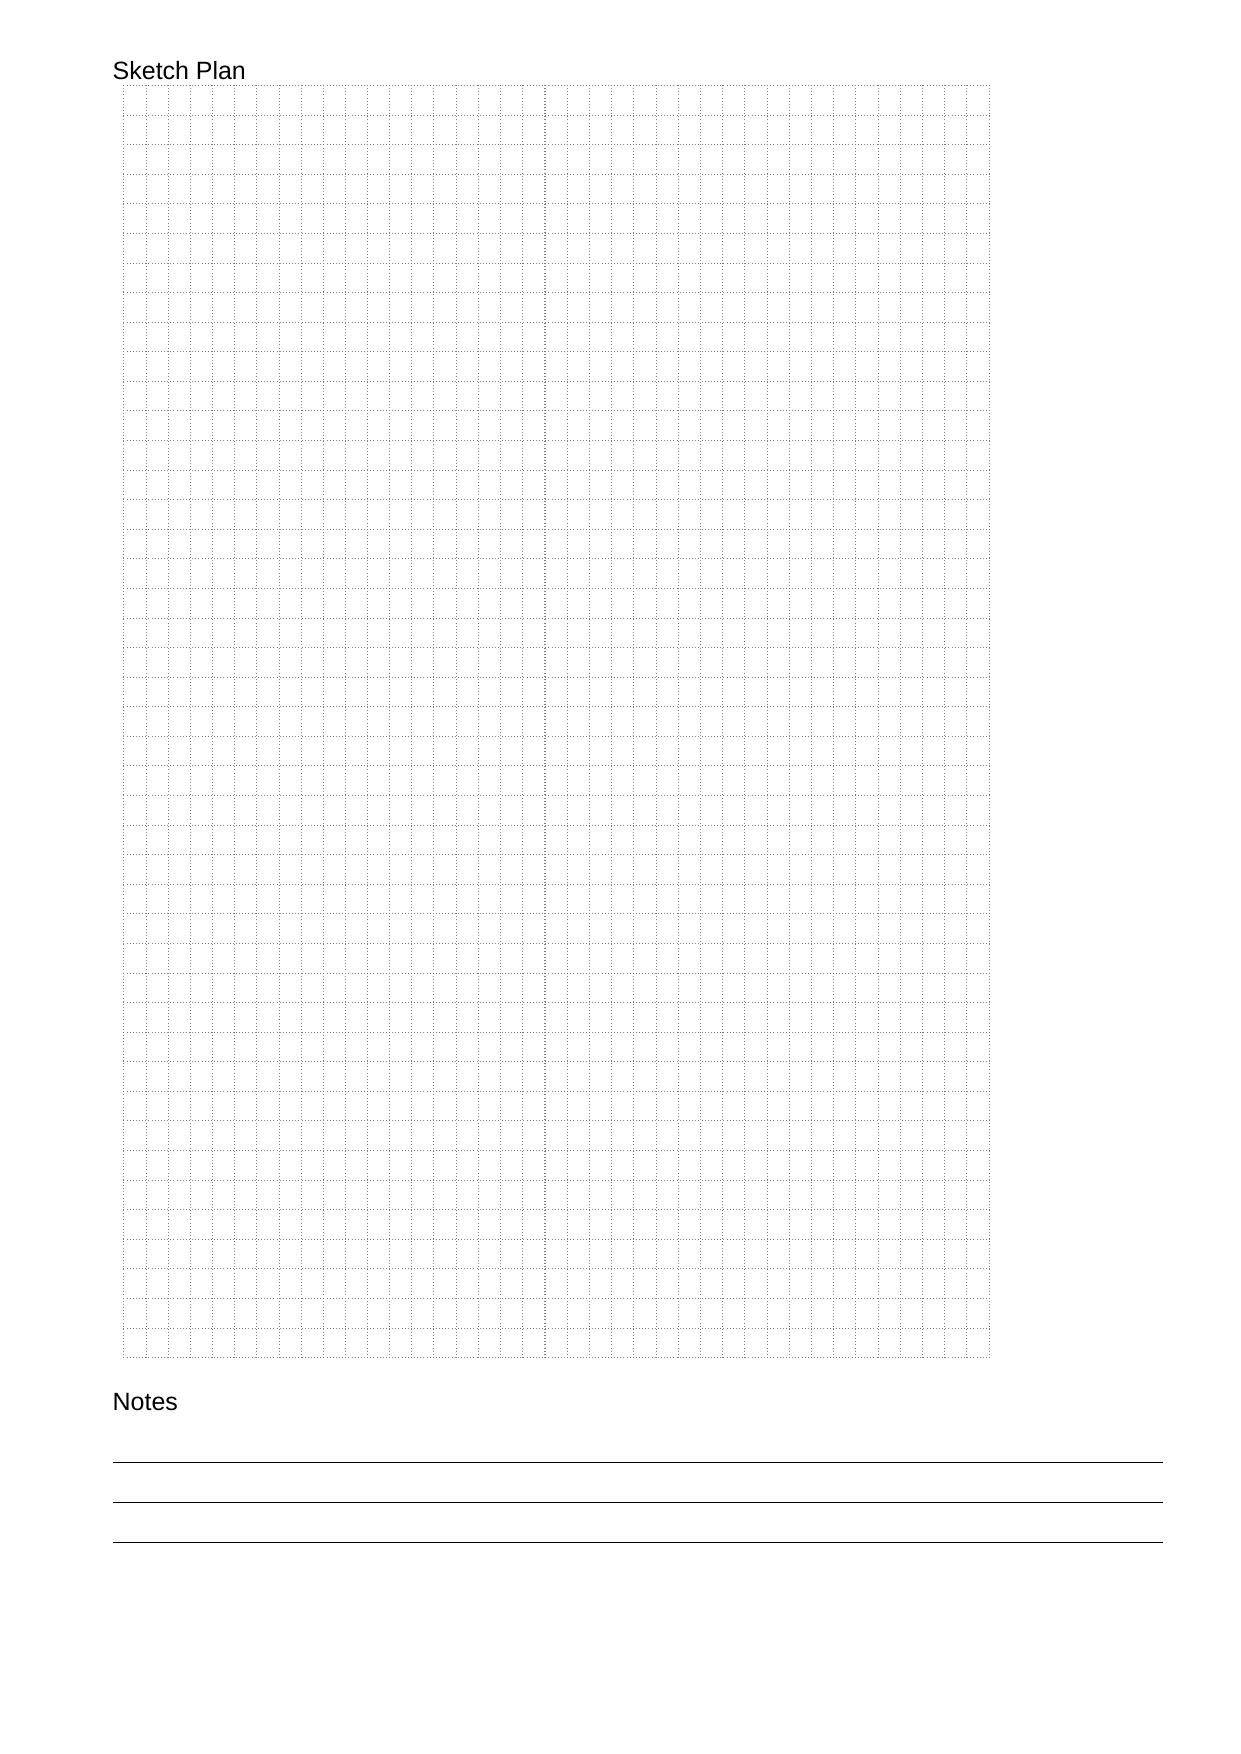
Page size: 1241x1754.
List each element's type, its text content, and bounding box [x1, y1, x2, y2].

table_cell [213, 884, 235, 913]
table_cell [390, 440, 412, 469]
table_cell [168, 854, 190, 884]
table_cell [767, 736, 789, 765]
table_cell [612, 913, 634, 943]
table_cell [368, 736, 390, 765]
table_cell [390, 1150, 412, 1179]
table_cell [634, 558, 656, 588]
table_cell [146, 1298, 168, 1327]
table_header [456, 85, 478, 114]
table_cell [811, 1150, 834, 1179]
table_cell [279, 470, 301, 499]
table_cell [434, 233, 456, 262]
table_cell [923, 706, 945, 736]
table_cell [967, 647, 989, 677]
table_cell [612, 233, 634, 262]
table_cell [567, 292, 589, 322]
table_cell [301, 706, 323, 736]
table_cell [656, 1091, 678, 1120]
table_cell [967, 529, 989, 558]
table_cell [324, 765, 346, 795]
table_cell [190, 440, 212, 469]
table_cell [967, 1268, 989, 1298]
table_cell [567, 1120, 589, 1150]
table_cell [434, 115, 456, 144]
table_cell [368, 1239, 390, 1268]
table_cell [390, 618, 412, 647]
table_cell [501, 706, 523, 736]
table_cell [856, 736, 878, 765]
table_cell [745, 144, 767, 174]
table_cell [124, 322, 146, 351]
table_cell [124, 1061, 146, 1091]
table_cell [346, 203, 368, 233]
table_cell [168, 588, 190, 617]
table_cell [745, 1180, 767, 1209]
table_cell [700, 795, 723, 824]
table_cell [324, 913, 346, 943]
table_cell [723, 322, 745, 351]
table_cell [878, 233, 900, 262]
table_cell [589, 558, 612, 588]
table_cell [301, 1239, 323, 1268]
text Sketch Plan [112, 56, 1118, 85]
table_cell [767, 499, 789, 529]
table_cell [634, 1180, 656, 1209]
table_cell [257, 943, 279, 972]
table_cell [878, 351, 900, 381]
table_cell [723, 1061, 745, 1091]
table_cell [368, 618, 390, 647]
table_cell [168, 381, 190, 410]
table_cell [412, 1150, 434, 1179]
table_cell [789, 1002, 811, 1032]
table_cell [368, 470, 390, 499]
table_cell [368, 174, 390, 203]
table_cell [523, 292, 545, 322]
table_cell [856, 1150, 878, 1179]
table_cell [478, 144, 501, 174]
table_cell [279, 854, 301, 884]
table_cell [324, 588, 346, 617]
table_cell [612, 765, 634, 795]
table_cell [412, 558, 434, 588]
table_cell [567, 174, 589, 203]
table_cell [767, 973, 789, 1002]
table_cell [723, 115, 745, 144]
table_cell [434, 1180, 456, 1209]
table_cell [811, 1002, 834, 1032]
table_cell [900, 618, 922, 647]
table_cell [279, 1180, 301, 1209]
table_cell [213, 263, 235, 292]
table_cell [301, 884, 323, 913]
table_cell [967, 1002, 989, 1032]
table_cell [656, 174, 678, 203]
table_cell [501, 233, 523, 262]
table_cell [478, 1120, 501, 1150]
table_cell [656, 854, 678, 884]
table_cell [856, 765, 878, 795]
table_cell [478, 292, 501, 322]
table_cell [678, 647, 700, 677]
table_cell [235, 618, 257, 647]
table_cell [700, 825, 723, 854]
table_cell [390, 736, 412, 765]
table_cell [767, 1239, 789, 1268]
table_cell [900, 263, 922, 292]
table_cell [700, 558, 723, 588]
table_cell [900, 233, 922, 262]
table_cell [390, 410, 412, 440]
table_cell [789, 1091, 811, 1120]
table_cell [723, 1180, 745, 1209]
table_cell [523, 588, 545, 617]
table_cell [324, 263, 346, 292]
table_cell [678, 410, 700, 440]
table_cell [501, 558, 523, 588]
table_cell [478, 529, 501, 558]
table_cell [545, 884, 567, 913]
table_cell [945, 115, 967, 144]
table_cell [434, 736, 456, 765]
table_cell [789, 1061, 811, 1091]
table_cell [523, 1298, 545, 1327]
table_cell [235, 825, 257, 854]
table_cell [723, 736, 745, 765]
table_cell [213, 618, 235, 647]
table_header [634, 85, 656, 114]
table_cell [213, 529, 235, 558]
table_cell [301, 558, 323, 588]
table_cell [279, 410, 301, 440]
table_cell [279, 677, 301, 706]
table_cell [501, 1268, 523, 1298]
table_cell [789, 913, 811, 943]
table_cell [324, 1209, 346, 1239]
table_cell [190, 499, 212, 529]
table_cell [412, 174, 434, 203]
table_cell [434, 1032, 456, 1061]
table_cell [412, 1209, 434, 1239]
table_cell [723, 263, 745, 292]
table_cell [324, 470, 346, 499]
table_cell [589, 1239, 612, 1268]
table_cell [257, 1032, 279, 1061]
table_cell [612, 1002, 634, 1032]
table_cell [190, 825, 212, 854]
table_cell [235, 1002, 257, 1032]
table_cell [390, 1268, 412, 1298]
table_cell [456, 943, 478, 972]
table_cell [545, 529, 567, 558]
table_cell [700, 499, 723, 529]
table_cell [834, 1239, 856, 1268]
table_cell [856, 647, 878, 677]
table_cell [856, 263, 878, 292]
table_cell [700, 115, 723, 144]
table_cell [856, 381, 878, 410]
table_cell [324, 1002, 346, 1032]
table_cell [945, 588, 967, 617]
table_cell [257, 1209, 279, 1239]
table_cell [146, 1061, 168, 1091]
table_cell [589, 115, 612, 144]
table_cell [878, 1239, 900, 1268]
table_cell [390, 233, 412, 262]
table_cell [678, 1209, 700, 1239]
table_header [811, 85, 834, 114]
table_cell [124, 884, 146, 913]
table_cell [456, 322, 478, 351]
table_cell [346, 351, 368, 381]
table_cell [856, 854, 878, 884]
table_cell [279, 115, 301, 144]
table_cell [567, 795, 589, 824]
table_cell [146, 322, 168, 351]
table_cell [346, 410, 368, 440]
table_cell [346, 233, 368, 262]
table_cell [545, 1180, 567, 1209]
table_cell [301, 115, 323, 144]
table_cell [434, 706, 456, 736]
table_cell [168, 174, 190, 203]
table_cell [146, 144, 168, 174]
table_cell [456, 588, 478, 617]
table_cell [456, 1150, 478, 1179]
table_cell [146, 706, 168, 736]
table_cell [390, 470, 412, 499]
table_cell [700, 706, 723, 736]
table_cell [390, 292, 412, 322]
table_cell [789, 233, 811, 262]
table_cell [501, 1209, 523, 1239]
table_cell [478, 1002, 501, 1032]
table_cell [190, 1091, 212, 1120]
table_cell [612, 825, 634, 854]
table_cell [235, 677, 257, 706]
table_cell [545, 410, 567, 440]
table_cell [257, 499, 279, 529]
table_cell [368, 322, 390, 351]
table_cell [767, 1268, 789, 1298]
table_cell [834, 825, 856, 854]
table_cell [834, 1061, 856, 1091]
table_cell [434, 381, 456, 410]
table_cell [523, 381, 545, 410]
table_cell [834, 1091, 856, 1120]
table_cell [545, 913, 567, 943]
table_cell [523, 1120, 545, 1150]
table_cell [856, 410, 878, 440]
table_cell [745, 825, 767, 854]
table_cell [900, 558, 922, 588]
table_cell [124, 765, 146, 795]
table_cell [257, 263, 279, 292]
table_cell [346, 499, 368, 529]
table_cell [878, 1032, 900, 1061]
table_cell [456, 884, 478, 913]
table_cell [700, 884, 723, 913]
table_cell [945, 1298, 967, 1327]
table_cell [634, 1150, 656, 1179]
table_cell [523, 144, 545, 174]
table_header [190, 85, 212, 114]
table_cell [235, 410, 257, 440]
table_cell [301, 1120, 323, 1150]
table_cell [656, 1239, 678, 1268]
table_cell [567, 825, 589, 854]
table_cell [656, 203, 678, 233]
table_cell [923, 1091, 945, 1120]
table_cell [213, 203, 235, 233]
table_cell [856, 1298, 878, 1327]
table_cell [545, 174, 567, 203]
table_cell [723, 706, 745, 736]
table_cell [789, 973, 811, 1002]
table_cell [257, 854, 279, 884]
table_cell [523, 351, 545, 381]
table_cell [789, 322, 811, 351]
table_cell [168, 1091, 190, 1120]
table_cell [967, 1328, 989, 1357]
table_cell [878, 1091, 900, 1120]
table_cell [324, 233, 346, 262]
table_cell [656, 233, 678, 262]
table_cell [501, 1002, 523, 1032]
table_cell [456, 765, 478, 795]
table_cell [856, 1002, 878, 1032]
table_cell [945, 499, 967, 529]
table_cell [745, 1091, 767, 1120]
table_cell [190, 677, 212, 706]
table_cell [146, 233, 168, 262]
table_cell [412, 736, 434, 765]
table_cell [279, 1061, 301, 1091]
table_cell [501, 1120, 523, 1150]
table_cell [900, 588, 922, 617]
table_cell [678, 854, 700, 884]
table_cell [501, 736, 523, 765]
table_cell [146, 499, 168, 529]
table_cell [456, 618, 478, 647]
table_cell [501, 381, 523, 410]
table_cell [834, 1298, 856, 1327]
table_cell [700, 1061, 723, 1091]
table_cell [235, 233, 257, 262]
table_cell [168, 647, 190, 677]
table_cell [523, 647, 545, 677]
table_cell [656, 499, 678, 529]
table_cell [656, 1120, 678, 1150]
table_cell [146, 588, 168, 617]
table_cell [523, 1239, 545, 1268]
table_cell [945, 144, 967, 174]
table_cell [923, 1180, 945, 1209]
table_cell [723, 1120, 745, 1150]
table_cell [878, 410, 900, 440]
table_cell [878, 913, 900, 943]
table_cell [923, 765, 945, 795]
table_cell [456, 292, 478, 322]
table_cell [213, 1239, 235, 1268]
table_cell [678, 322, 700, 351]
table_cell [856, 884, 878, 913]
table_cell [723, 233, 745, 262]
table_cell [324, 529, 346, 558]
table_cell [501, 795, 523, 824]
table_cell [368, 854, 390, 884]
table_cell [745, 795, 767, 824]
table_cell [967, 706, 989, 736]
table_cell [678, 381, 700, 410]
table_cell [478, 736, 501, 765]
table_cell [900, 1150, 922, 1179]
table_cell [723, 351, 745, 381]
table_cell [656, 529, 678, 558]
table_cell [678, 973, 700, 1002]
table_cell [945, 1120, 967, 1150]
table_cell [589, 529, 612, 558]
table_cell [434, 884, 456, 913]
table_cell [656, 1328, 678, 1357]
table_cell [589, 1120, 612, 1150]
table_cell [213, 322, 235, 351]
table_cell [301, 618, 323, 647]
table_cell [723, 1328, 745, 1357]
table_cell [478, 115, 501, 144]
table_cell [501, 1328, 523, 1357]
table_cell [412, 1032, 434, 1061]
table_cell [257, 736, 279, 765]
table_cell [945, 381, 967, 410]
table_cell [945, 1180, 967, 1209]
text Notes [112, 1387, 1053, 1416]
table_cell [567, 647, 589, 677]
table_cell [412, 1002, 434, 1032]
table_cell [456, 647, 478, 677]
table_cell [390, 765, 412, 795]
table_cell [124, 1150, 146, 1179]
table_cell [213, 588, 235, 617]
table_cell [434, 1091, 456, 1120]
table_cell [235, 1150, 257, 1179]
table_cell [811, 588, 834, 617]
table_cell [678, 1268, 700, 1298]
table_cell [567, 351, 589, 381]
table_cell [257, 647, 279, 677]
table_cell [168, 292, 190, 322]
table_cell [146, 647, 168, 677]
table_cell [190, 588, 212, 617]
table_cell [456, 558, 478, 588]
table_cell [146, 1209, 168, 1239]
table_cell [346, 174, 368, 203]
table_cell [279, 795, 301, 824]
table_cell [900, 1061, 922, 1091]
table_cell [213, 765, 235, 795]
table_cell [213, 144, 235, 174]
table_cell [124, 1120, 146, 1150]
table_cell [856, 1180, 878, 1209]
table_cell [412, 499, 434, 529]
table_cell [501, 854, 523, 884]
table_cell [368, 795, 390, 824]
table_cell [545, 854, 567, 884]
table_cell [146, 765, 168, 795]
table_cell [124, 381, 146, 410]
table_cell [589, 736, 612, 765]
table_cell [390, 115, 412, 144]
table_cell [723, 144, 745, 174]
table_cell [567, 558, 589, 588]
table_header [567, 85, 589, 114]
table_cell [678, 1180, 700, 1209]
table_cell [967, 381, 989, 410]
table_cell [257, 322, 279, 351]
table_cell [434, 292, 456, 322]
table_cell [700, 470, 723, 499]
table_cell [856, 913, 878, 943]
table_header [523, 85, 545, 114]
table_cell [612, 884, 634, 913]
table_cell [523, 558, 545, 588]
table_cell [900, 647, 922, 677]
table_cell [324, 618, 346, 647]
table_cell [456, 410, 478, 440]
table_cell [545, 973, 567, 1002]
table_cell [834, 558, 856, 588]
table_cell [856, 351, 878, 381]
table_cell [856, 499, 878, 529]
table_cell [124, 795, 146, 824]
table_cell [789, 263, 811, 292]
table_cell [656, 351, 678, 381]
table_cell [745, 1061, 767, 1091]
table_cell [346, 558, 368, 588]
table_cell [190, 1120, 212, 1150]
table_cell [124, 1239, 146, 1268]
table_cell [257, 825, 279, 854]
table_cell [478, 351, 501, 381]
table_cell [789, 1298, 811, 1327]
table_cell [346, 825, 368, 854]
table_cell [434, 470, 456, 499]
table_cell [767, 351, 789, 381]
table_cell [700, 1239, 723, 1268]
table_cell [923, 973, 945, 1002]
table_cell [324, 174, 346, 203]
table_cell [789, 1032, 811, 1061]
table_cell [967, 1150, 989, 1179]
table_cell [279, 973, 301, 1002]
table_cell [368, 529, 390, 558]
table_cell [967, 263, 989, 292]
table_cell [856, 233, 878, 262]
table_cell [678, 1298, 700, 1327]
table_cell [545, 203, 567, 233]
table_cell [634, 647, 656, 677]
table_cell [168, 470, 190, 499]
table_cell [634, 144, 656, 174]
table_cell [634, 588, 656, 617]
table_header [368, 85, 390, 114]
table_cell [523, 943, 545, 972]
table_cell [723, 677, 745, 706]
table_cell [146, 973, 168, 1002]
table_cell [656, 795, 678, 824]
table_cell [301, 795, 323, 824]
table_cell [213, 825, 235, 854]
table_cell [612, 736, 634, 765]
table_cell [567, 618, 589, 647]
table_cell [878, 765, 900, 795]
table_cell [257, 1268, 279, 1298]
table_cell [545, 1120, 567, 1150]
table_cell [124, 529, 146, 558]
table_cell [257, 115, 279, 144]
table_cell [434, 943, 456, 972]
table_cell [634, 529, 656, 558]
table_cell [700, 1328, 723, 1357]
table_cell [124, 1268, 146, 1298]
table_cell [767, 233, 789, 262]
table_cell [767, 1032, 789, 1061]
table_cell [434, 1150, 456, 1179]
table_cell [834, 203, 856, 233]
table_cell [390, 706, 412, 736]
table_cell [390, 351, 412, 381]
table_cell [235, 174, 257, 203]
table_header [390, 85, 412, 114]
table_cell [279, 322, 301, 351]
table_cell [723, 410, 745, 440]
table_cell [146, 825, 168, 854]
table_cell [900, 1268, 922, 1298]
table_cell [834, 854, 856, 884]
table_cell [190, 470, 212, 499]
table_cell [279, 351, 301, 381]
table_cell [589, 1180, 612, 1209]
table_cell [190, 913, 212, 943]
table_cell [789, 1120, 811, 1150]
table_cell [745, 1268, 767, 1298]
table_cell [834, 351, 856, 381]
table_cell [678, 1002, 700, 1032]
table_cell [412, 1120, 434, 1150]
table_cell [346, 1061, 368, 1091]
table_cell [412, 647, 434, 677]
table_cell [900, 440, 922, 469]
table_cell [412, 825, 434, 854]
table_cell [834, 144, 856, 174]
table_cell [456, 440, 478, 469]
table_cell [368, 1209, 390, 1239]
table_cell [213, 174, 235, 203]
table_header [834, 85, 856, 114]
table_cell [168, 440, 190, 469]
table_cell [811, 529, 834, 558]
table_cell [856, 144, 878, 174]
table_cell [456, 913, 478, 943]
table_cell [700, 1298, 723, 1327]
table_cell [168, 736, 190, 765]
table_cell [478, 1239, 501, 1268]
table_cell [967, 144, 989, 174]
table_cell [656, 913, 678, 943]
table_cell [168, 1061, 190, 1091]
table_cell [501, 203, 523, 233]
table_cell [368, 499, 390, 529]
table_cell [900, 765, 922, 795]
table_cell [434, 1239, 456, 1268]
table_cell [878, 529, 900, 558]
table_cell [678, 529, 700, 558]
table_cell [545, 558, 567, 588]
table_cell [168, 1209, 190, 1239]
table_cell [656, 647, 678, 677]
table_cell [523, 825, 545, 854]
table_cell [324, 854, 346, 884]
table_cell [612, 263, 634, 292]
table_cell [301, 381, 323, 410]
table_cell [390, 973, 412, 1002]
table_cell [324, 1328, 346, 1357]
table_cell [412, 322, 434, 351]
table_cell [279, 825, 301, 854]
table_cell [456, 1298, 478, 1327]
table_cell [478, 588, 501, 617]
table_cell [811, 174, 834, 203]
table_cell [723, 647, 745, 677]
table_cell [523, 203, 545, 233]
table_cell [700, 1120, 723, 1150]
table_cell [523, 736, 545, 765]
table_cell [856, 203, 878, 233]
table_cell [878, 677, 900, 706]
table_cell [834, 943, 856, 972]
table_cell [390, 884, 412, 913]
table_cell [589, 588, 612, 617]
table_header [923, 85, 945, 114]
table_cell [346, 440, 368, 469]
table_cell [967, 1209, 989, 1239]
table_cell [923, 203, 945, 233]
table_cell [324, 292, 346, 322]
table_cell [723, 1091, 745, 1120]
table_cell [789, 470, 811, 499]
table_cell [390, 263, 412, 292]
table_cell [545, 1298, 567, 1327]
table_cell [235, 115, 257, 144]
table_cell [301, 1150, 323, 1179]
table_cell [235, 351, 257, 381]
table_cell [390, 1061, 412, 1091]
table_cell [834, 1032, 856, 1061]
table_cell [767, 884, 789, 913]
table_cell [811, 1180, 834, 1209]
table_cell [767, 765, 789, 795]
table_cell [745, 233, 767, 262]
table_cell [434, 144, 456, 174]
table_cell [390, 1180, 412, 1209]
table_cell [146, 736, 168, 765]
table_cell [834, 913, 856, 943]
table_cell [789, 618, 811, 647]
table_cell [945, 470, 967, 499]
table_cell [124, 1209, 146, 1239]
table_cell [567, 470, 589, 499]
table_cell [324, 825, 346, 854]
table_cell [700, 174, 723, 203]
table_cell [856, 292, 878, 322]
table_cell [567, 706, 589, 736]
table_cell [589, 884, 612, 913]
table_cell [767, 263, 789, 292]
table_cell [478, 203, 501, 233]
table_cell [811, 1298, 834, 1327]
table_cell [678, 618, 700, 647]
table_cell [478, 795, 501, 824]
table_cell [967, 1298, 989, 1327]
table_cell [456, 1091, 478, 1120]
table_cell [634, 1328, 656, 1357]
table_cell [767, 677, 789, 706]
table_cell [589, 1268, 612, 1298]
table_cell [567, 884, 589, 913]
table_cell [501, 973, 523, 1002]
table_cell [811, 1268, 834, 1298]
table_cell [235, 647, 257, 677]
table_cell [900, 736, 922, 765]
table_cell [478, 1091, 501, 1120]
table_cell [390, 558, 412, 588]
table_cell [923, 647, 945, 677]
table_cell [900, 292, 922, 322]
table_cell [456, 203, 478, 233]
table_cell [213, 677, 235, 706]
table_cell [745, 470, 767, 499]
table_cell [745, 351, 767, 381]
table_cell [213, 1150, 235, 1179]
table_cell [213, 1180, 235, 1209]
table_cell [501, 825, 523, 854]
table_cell [967, 825, 989, 854]
table_cell [412, 410, 434, 440]
table_cell [213, 351, 235, 381]
table_cell [923, 174, 945, 203]
table_cell [235, 1120, 257, 1150]
table_cell [923, 115, 945, 144]
table_cell [656, 1061, 678, 1091]
table_cell [856, 943, 878, 972]
table_cell [213, 440, 235, 469]
table_cell [478, 440, 501, 469]
table_cell [878, 470, 900, 499]
table_cell [324, 1150, 346, 1179]
table_cell [789, 943, 811, 972]
table_cell [923, 322, 945, 351]
table_cell [279, 381, 301, 410]
table_cell [567, 440, 589, 469]
table_cell [213, 499, 235, 529]
table_cell [945, 233, 967, 262]
table_cell [723, 1239, 745, 1268]
table_cell [523, 1268, 545, 1298]
table_cell [346, 322, 368, 351]
table_cell [168, 795, 190, 824]
table_cell [390, 795, 412, 824]
table_cell [900, 1002, 922, 1032]
table_cell [412, 1061, 434, 1091]
table_cell [412, 884, 434, 913]
table_cell [567, 1328, 589, 1357]
table_cell [456, 706, 478, 736]
table_header [745, 85, 767, 114]
table_cell [190, 1032, 212, 1061]
table_cell [190, 292, 212, 322]
table_cell [456, 1061, 478, 1091]
table_cell [767, 1298, 789, 1327]
table_cell [745, 854, 767, 884]
table_cell [723, 854, 745, 884]
table_cell [168, 706, 190, 736]
table_cell [856, 470, 878, 499]
table_cell [279, 647, 301, 677]
table_cell [878, 736, 900, 765]
table_cell [567, 913, 589, 943]
table_cell [678, 115, 700, 144]
table_cell [235, 529, 257, 558]
table_cell [923, 1150, 945, 1179]
table_cell [856, 1061, 878, 1091]
table_cell [945, 1091, 967, 1120]
table_cell [811, 1120, 834, 1150]
table_cell [412, 440, 434, 469]
table_cell [146, 1091, 168, 1120]
table_cell [856, 1209, 878, 1239]
table_header [656, 85, 678, 114]
table_cell [945, 736, 967, 765]
table_cell [434, 795, 456, 824]
table_cell [523, 1180, 545, 1209]
table_cell [146, 115, 168, 144]
table_cell [545, 736, 567, 765]
table_cell [301, 765, 323, 795]
table_cell [190, 1328, 212, 1357]
table_cell [124, 233, 146, 262]
table_cell [501, 470, 523, 499]
table_cell [900, 1180, 922, 1209]
table_cell [324, 943, 346, 972]
table_cell [700, 1032, 723, 1061]
table_cell [235, 558, 257, 588]
table_cell [900, 410, 922, 440]
table_cell [923, 1032, 945, 1061]
table_cell [213, 1091, 235, 1120]
table_cell [589, 203, 612, 233]
table_cell [213, 1032, 235, 1061]
table_cell [923, 1298, 945, 1327]
table_cell [368, 1002, 390, 1032]
table_cell [967, 1091, 989, 1120]
table_cell [434, 1209, 456, 1239]
table_cell [368, 913, 390, 943]
table_cell [213, 854, 235, 884]
table_cell [834, 1180, 856, 1209]
table_cell [501, 765, 523, 795]
table_cell [368, 410, 390, 440]
table_cell [412, 913, 434, 943]
table_cell [346, 736, 368, 765]
table_cell [346, 1180, 368, 1209]
table_cell [368, 1268, 390, 1298]
table_cell [923, 470, 945, 499]
table_cell [700, 1268, 723, 1298]
table_cell [612, 973, 634, 1002]
table_header [589, 85, 612, 114]
table_cell [678, 1061, 700, 1091]
table_cell [767, 115, 789, 144]
table_cell [434, 203, 456, 233]
table_cell [412, 795, 434, 824]
table_cell [678, 706, 700, 736]
table_cell [945, 1002, 967, 1032]
table_cell [900, 943, 922, 972]
table_cell [612, 410, 634, 440]
table_cell [257, 233, 279, 262]
table_cell [834, 795, 856, 824]
table_cell [501, 943, 523, 972]
table_header [545, 85, 567, 114]
table_cell [745, 1120, 767, 1150]
table_header [723, 85, 745, 114]
table_cell [612, 1120, 634, 1150]
table_cell [523, 706, 545, 736]
table_cell [723, 1298, 745, 1327]
table_cell [900, 529, 922, 558]
table_cell [124, 440, 146, 469]
table_cell [301, 263, 323, 292]
table_cell [878, 618, 900, 647]
table_cell [811, 647, 834, 677]
table_cell [368, 351, 390, 381]
table_cell [589, 943, 612, 972]
table_cell [368, 825, 390, 854]
table_cell [168, 322, 190, 351]
table_cell [146, 529, 168, 558]
table_cell [279, 144, 301, 174]
table_cell [190, 884, 212, 913]
table_cell [923, 825, 945, 854]
table_header [346, 85, 368, 114]
table_cell [834, 174, 856, 203]
table_cell [545, 292, 567, 322]
table_cell [412, 677, 434, 706]
table_cell [368, 884, 390, 913]
table_cell [456, 1032, 478, 1061]
table_cell [767, 529, 789, 558]
table_cell [346, 1209, 368, 1239]
table_cell [878, 1298, 900, 1327]
table_cell [745, 1239, 767, 1268]
table_cell [168, 943, 190, 972]
table_cell [190, 795, 212, 824]
table_cell [301, 233, 323, 262]
table_cell [434, 410, 456, 440]
table_cell [235, 381, 257, 410]
table_cell [478, 381, 501, 410]
table_cell [523, 1209, 545, 1239]
table_cell [589, 470, 612, 499]
table_header [767, 85, 789, 114]
table_cell [834, 973, 856, 1002]
table_cell [612, 381, 634, 410]
table_cell [945, 795, 967, 824]
table_cell [789, 144, 811, 174]
table_cell [168, 765, 190, 795]
table_cell [612, 1209, 634, 1239]
table_cell [257, 558, 279, 588]
table_cell [789, 499, 811, 529]
table_cell [923, 1239, 945, 1268]
table_cell [767, 1091, 789, 1120]
table_cell [589, 1298, 612, 1327]
table_cell [567, 677, 589, 706]
table_cell [412, 203, 434, 233]
table_cell [567, 381, 589, 410]
table_cell [900, 1209, 922, 1239]
table_cell [146, 943, 168, 972]
table_cell [324, 1298, 346, 1327]
table_cell [767, 410, 789, 440]
table_cell [523, 233, 545, 262]
table_cell [678, 884, 700, 913]
table_cell [257, 440, 279, 469]
table_cell [811, 913, 834, 943]
table_cell [190, 647, 212, 677]
table_cell [456, 736, 478, 765]
table_cell [678, 1091, 700, 1120]
table_cell [168, 825, 190, 854]
table_cell [390, 943, 412, 972]
table_cell [501, 499, 523, 529]
table_cell [789, 292, 811, 322]
table_cell [523, 677, 545, 706]
table_cell [434, 913, 456, 943]
table_cell [434, 1268, 456, 1298]
table_cell [967, 233, 989, 262]
table_cell [324, 1180, 346, 1209]
table_cell [767, 144, 789, 174]
table_cell [478, 1328, 501, 1357]
table_cell [190, 765, 212, 795]
table_cell [767, 618, 789, 647]
table_cell [190, 1180, 212, 1209]
table_cell [612, 440, 634, 469]
table_cell [745, 558, 767, 588]
table_cell [589, 263, 612, 292]
table_cell [612, 322, 634, 351]
table_cell [124, 499, 146, 529]
table_cell [368, 558, 390, 588]
table_cell [346, 263, 368, 292]
table_cell [301, 1298, 323, 1327]
table_cell [190, 854, 212, 884]
table_cell [478, 558, 501, 588]
table_header [856, 85, 878, 114]
table_header [301, 85, 323, 114]
table_cell [235, 706, 257, 736]
table_header [612, 85, 634, 114]
table_cell [390, 529, 412, 558]
table_cell [945, 1032, 967, 1061]
table_cell [301, 973, 323, 1002]
table_cell [834, 470, 856, 499]
table_header [501, 85, 523, 114]
table_cell [745, 174, 767, 203]
table_cell [723, 825, 745, 854]
table_cell [501, 1032, 523, 1061]
table_cell [634, 351, 656, 381]
table_cell [656, 1209, 678, 1239]
table_cell [545, 322, 567, 351]
table_cell [324, 351, 346, 381]
table_cell [501, 1180, 523, 1209]
table_cell [834, 499, 856, 529]
table_cell [456, 854, 478, 884]
table_cell [923, 854, 945, 884]
table_cell [168, 884, 190, 913]
table_cell [168, 144, 190, 174]
table_cell [967, 1061, 989, 1091]
table_cell [279, 1209, 301, 1239]
table_cell [279, 292, 301, 322]
table_cell [700, 292, 723, 322]
table_cell [545, 677, 567, 706]
table_cell [678, 292, 700, 322]
table_cell [834, 677, 856, 706]
table_cell [279, 174, 301, 203]
table_cell [257, 351, 279, 381]
table_cell [545, 115, 567, 144]
table_cell [235, 913, 257, 943]
table_cell [567, 1061, 589, 1091]
table_cell [279, 913, 301, 943]
table_cell [324, 1120, 346, 1150]
table_cell [523, 174, 545, 203]
table_cell [434, 1120, 456, 1150]
table_cell [900, 1298, 922, 1327]
table_cell [745, 529, 767, 558]
table_cell [279, 943, 301, 972]
table_cell [124, 677, 146, 706]
table_cell [589, 913, 612, 943]
table_cell [168, 1150, 190, 1179]
table_cell [923, 351, 945, 381]
table_cell [324, 440, 346, 469]
table_cell [478, 499, 501, 529]
table_cell [190, 1061, 212, 1091]
table_cell [811, 263, 834, 292]
table_cell [279, 1002, 301, 1032]
table_cell [811, 618, 834, 647]
table_cell [346, 1002, 368, 1032]
table_cell [789, 440, 811, 469]
table_cell [390, 499, 412, 529]
table_cell [856, 1268, 878, 1298]
table_cell [456, 795, 478, 824]
table_cell [168, 618, 190, 647]
table_header [412, 85, 434, 114]
table_cell [412, 144, 434, 174]
table_cell [900, 115, 922, 144]
table_cell [900, 322, 922, 351]
table_cell [301, 677, 323, 706]
table_cell [390, 203, 412, 233]
table_cell [967, 943, 989, 972]
table_cell [434, 973, 456, 1002]
table_cell [612, 1150, 634, 1179]
table_cell [612, 529, 634, 558]
table_cell [235, 322, 257, 351]
table_cell [811, 825, 834, 854]
table_cell [767, 292, 789, 322]
table_cell [146, 558, 168, 588]
table_cell [723, 470, 745, 499]
table_header [678, 85, 700, 114]
table_cell [368, 677, 390, 706]
table_cell [523, 765, 545, 795]
table_cell [390, 825, 412, 854]
table_cell [501, 410, 523, 440]
table_cell [368, 1150, 390, 1179]
table_cell [945, 825, 967, 854]
table_cell [789, 1180, 811, 1209]
table_cell [634, 263, 656, 292]
table_cell [589, 1061, 612, 1091]
table_cell [967, 765, 989, 795]
table_cell [235, 1032, 257, 1061]
table_cell [545, 1150, 567, 1179]
table_cell [745, 1209, 767, 1239]
table_cell [878, 588, 900, 617]
table_cell [789, 203, 811, 233]
table_cell [811, 410, 834, 440]
table_cell [146, 1268, 168, 1298]
table_cell [656, 322, 678, 351]
table_cell [434, 558, 456, 588]
table_cell [856, 795, 878, 824]
table_cell [789, 884, 811, 913]
table_cell [745, 943, 767, 972]
table_cell [878, 292, 900, 322]
table_cell [656, 1268, 678, 1298]
table_cell [434, 263, 456, 292]
table_cell [213, 1268, 235, 1298]
table_cell [545, 1328, 567, 1357]
table_cell [789, 351, 811, 381]
table_cell [656, 115, 678, 144]
table_cell [190, 322, 212, 351]
table_cell [723, 943, 745, 972]
table_cell [257, 1002, 279, 1032]
table_cell [434, 322, 456, 351]
table_cell [567, 943, 589, 972]
table_cell [324, 706, 346, 736]
table_cell [567, 1239, 589, 1268]
table_cell [967, 322, 989, 351]
table_cell [634, 440, 656, 469]
table_cell [923, 440, 945, 469]
table_cell [213, 1061, 235, 1091]
table_cell [923, 529, 945, 558]
table_cell [900, 144, 922, 174]
table_cell [368, 765, 390, 795]
table_cell [945, 263, 967, 292]
table_cell [811, 1209, 834, 1239]
table_cell [545, 1268, 567, 1298]
table_cell [235, 854, 257, 884]
table_cell [124, 292, 146, 322]
table_cell [878, 647, 900, 677]
table_cell [124, 913, 146, 943]
table_cell [146, 292, 168, 322]
table_cell [368, 973, 390, 1002]
table_cell [923, 618, 945, 647]
table_cell [878, 115, 900, 144]
table_cell [656, 1002, 678, 1032]
table_cell [723, 203, 745, 233]
table_cell [456, 1328, 478, 1357]
table_cell [900, 1328, 922, 1357]
table_cell [390, 1239, 412, 1268]
table_cell [767, 1180, 789, 1209]
table_cell [834, 588, 856, 617]
table_cell [545, 470, 567, 499]
table_cell [945, 351, 967, 381]
table_cell [390, 1328, 412, 1357]
table_cell [634, 943, 656, 972]
table_cell [190, 203, 212, 233]
table_cell [412, 588, 434, 617]
table_cell [678, 825, 700, 854]
table_cell [324, 1268, 346, 1298]
table_cell [124, 825, 146, 854]
table_cell [501, 292, 523, 322]
table_cell [146, 854, 168, 884]
table_cell [656, 470, 678, 499]
table_cell [346, 973, 368, 1002]
table_cell [945, 174, 967, 203]
table_cell [589, 322, 612, 351]
table_cell [811, 440, 834, 469]
table_cell [634, 381, 656, 410]
table_cell [923, 558, 945, 588]
table_cell [168, 1328, 190, 1357]
table_cell [301, 144, 323, 174]
table_cell [723, 440, 745, 469]
table_cell [700, 440, 723, 469]
table_cell [456, 351, 478, 381]
table_cell [346, 1120, 368, 1150]
table_cell [412, 233, 434, 262]
table_cell [235, 884, 257, 913]
table_cell [390, 322, 412, 351]
table_cell [368, 1298, 390, 1327]
table_cell [478, 677, 501, 706]
table_cell [945, 203, 967, 233]
table_cell [745, 499, 767, 529]
table_cell [589, 1150, 612, 1179]
table_cell [456, 1209, 478, 1239]
table_cell [257, 203, 279, 233]
table_cell [301, 410, 323, 440]
table_cell [811, 233, 834, 262]
table_cell [324, 499, 346, 529]
table_cell [434, 677, 456, 706]
table_cell [900, 913, 922, 943]
table_cell [346, 884, 368, 913]
table_cell [767, 588, 789, 617]
table_cell [745, 677, 767, 706]
table_cell [967, 884, 989, 913]
table_cell [923, 1061, 945, 1091]
table_cell [967, 174, 989, 203]
table_cell [346, 1298, 368, 1327]
table_cell [900, 1091, 922, 1120]
table_header [434, 85, 456, 114]
table_cell [723, 174, 745, 203]
table_cell [634, 115, 656, 144]
table_cell [700, 351, 723, 381]
table_cell [478, 1298, 501, 1327]
table_cell [900, 381, 922, 410]
table_cell [834, 322, 856, 351]
table_cell [257, 884, 279, 913]
table_cell [434, 647, 456, 677]
table_cell [856, 115, 878, 144]
table_cell [368, 233, 390, 262]
table_cell [745, 884, 767, 913]
table_cell [945, 913, 967, 943]
table_cell [478, 470, 501, 499]
table_cell [257, 1150, 279, 1179]
table_cell [678, 1032, 700, 1061]
table_cell [789, 410, 811, 440]
table_cell [567, 973, 589, 1002]
table_cell [501, 647, 523, 677]
table_cell [811, 381, 834, 410]
table_cell [478, 1180, 501, 1209]
table_cell [190, 144, 212, 174]
table_cell [346, 588, 368, 617]
table_cell [478, 1209, 501, 1239]
table_cell [456, 470, 478, 499]
table_cell [146, 677, 168, 706]
table_cell [545, 381, 567, 410]
table_cell [368, 1032, 390, 1061]
table_cell [678, 440, 700, 469]
table_cell [634, 854, 656, 884]
table_cell [878, 174, 900, 203]
table_cell [634, 913, 656, 943]
table_cell [257, 588, 279, 617]
table_cell [811, 292, 834, 322]
table_cell [523, 618, 545, 647]
table_cell [789, 558, 811, 588]
table_cell [390, 144, 412, 174]
table_cell [567, 1091, 589, 1120]
table_cell [324, 410, 346, 440]
table_cell [501, 115, 523, 144]
table_cell [279, 706, 301, 736]
table_cell [834, 647, 856, 677]
table_cell [745, 381, 767, 410]
table_cell [368, 263, 390, 292]
table_cell [589, 854, 612, 884]
table_cell [501, 144, 523, 174]
table_cell [545, 1209, 567, 1239]
table_cell [634, 706, 656, 736]
table_cell [478, 884, 501, 913]
table_header [967, 85, 989, 114]
table_cell [923, 144, 945, 174]
table_cell [967, 1239, 989, 1268]
table_cell [589, 351, 612, 381]
table_cell [878, 1061, 900, 1091]
table_cell [368, 588, 390, 617]
table_cell [923, 795, 945, 824]
table_cell [412, 263, 434, 292]
table_cell [745, 322, 767, 351]
table_cell [834, 233, 856, 262]
table_cell [923, 1209, 945, 1239]
table_cell [945, 765, 967, 795]
table_cell [478, 854, 501, 884]
table_cell [856, 558, 878, 588]
table_cell [213, 913, 235, 943]
table_cell [301, 351, 323, 381]
table_cell [700, 588, 723, 617]
table_cell [412, 529, 434, 558]
table_cell [967, 292, 989, 322]
table_cell [589, 795, 612, 824]
table_cell [390, 1120, 412, 1150]
table_cell [257, 529, 279, 558]
table_header [213, 85, 235, 114]
table_cell [301, 1032, 323, 1061]
table_cell [567, 1032, 589, 1061]
table_cell [834, 529, 856, 558]
table_cell [612, 115, 634, 144]
table_cell [124, 1328, 146, 1357]
table_cell [700, 736, 723, 765]
table_cell [789, 795, 811, 824]
table_cell [501, 1061, 523, 1091]
table_cell [634, 1239, 656, 1268]
table_cell [545, 706, 567, 736]
table_cell [967, 618, 989, 647]
table_cell [745, 263, 767, 292]
table_cell [324, 1239, 346, 1268]
table_cell [700, 1209, 723, 1239]
table_cell [146, 1002, 168, 1032]
table_cell [767, 440, 789, 469]
table_cell [811, 1091, 834, 1120]
table_cell [745, 1150, 767, 1179]
table_cell [279, 1239, 301, 1268]
table_cell [967, 1032, 989, 1061]
table_cell [501, 1091, 523, 1120]
table_cell [789, 1268, 811, 1298]
table_cell [146, 1120, 168, 1150]
table_cell [168, 973, 190, 1002]
table_cell [745, 736, 767, 765]
table_cell [368, 1180, 390, 1209]
table_cell [235, 1268, 257, 1298]
table_cell [612, 854, 634, 884]
table_cell [656, 1180, 678, 1209]
table_cell [612, 1268, 634, 1298]
table_cell [434, 618, 456, 647]
table_cell [213, 795, 235, 824]
table_cell [656, 588, 678, 617]
table_cell [967, 736, 989, 765]
table_cell [634, 973, 656, 1002]
table_cell [124, 263, 146, 292]
table_cell [545, 765, 567, 795]
table_cell [900, 1032, 922, 1061]
table_cell [745, 440, 767, 469]
table_cell [723, 558, 745, 588]
table_cell [257, 470, 279, 499]
table_cell [434, 765, 456, 795]
table_header [878, 85, 900, 114]
table_cell [656, 618, 678, 647]
table_cell [213, 1298, 235, 1327]
table_cell [634, 1091, 656, 1120]
table_cell [478, 1032, 501, 1061]
table_cell [190, 115, 212, 144]
table_cell [656, 736, 678, 765]
table_cell [434, 588, 456, 617]
table_cell [945, 677, 967, 706]
table_cell [945, 1328, 967, 1357]
table_cell [545, 1239, 567, 1268]
table_cell [324, 647, 346, 677]
table_cell [745, 765, 767, 795]
table_cell [945, 884, 967, 913]
table_cell [589, 618, 612, 647]
table_cell [257, 913, 279, 943]
table_cell [146, 1239, 168, 1268]
table_cell [235, 499, 257, 529]
table_cell [723, 292, 745, 322]
table_cell [324, 973, 346, 1002]
table_cell [878, 884, 900, 913]
table_cell [767, 795, 789, 824]
table_cell [811, 854, 834, 884]
table_cell [878, 1328, 900, 1357]
table_cell [612, 1239, 634, 1268]
table_cell [656, 1032, 678, 1061]
table_cell [789, 1328, 811, 1357]
table_cell [434, 440, 456, 469]
table_cell [767, 470, 789, 499]
table_cell [789, 854, 811, 884]
table_cell [279, 1091, 301, 1120]
table_cell [324, 381, 346, 410]
table_cell [368, 203, 390, 233]
table_cell [789, 174, 811, 203]
table_cell [589, 825, 612, 854]
table_cell [634, 1002, 656, 1032]
table_cell [767, 706, 789, 736]
table_cell [168, 351, 190, 381]
table_cell [346, 1150, 368, 1179]
table_cell [523, 973, 545, 1002]
table_cell [700, 1180, 723, 1209]
table_cell [478, 973, 501, 1002]
table_cell [390, 854, 412, 884]
table_cell [700, 322, 723, 351]
table_cell [545, 588, 567, 617]
table_cell [789, 736, 811, 765]
table_cell [612, 1032, 634, 1061]
table_cell [390, 1209, 412, 1239]
table_cell [678, 499, 700, 529]
table_cell [878, 499, 900, 529]
table_cell [257, 795, 279, 824]
table_cell [612, 499, 634, 529]
table_cell [745, 1298, 767, 1327]
table_cell [346, 618, 368, 647]
table_cell [257, 1239, 279, 1268]
table_cell [856, 706, 878, 736]
table_cell [456, 1268, 478, 1298]
table_cell [878, 706, 900, 736]
table_cell [656, 1150, 678, 1179]
table_cell [723, 765, 745, 795]
table_cell [678, 943, 700, 972]
table_cell [634, 1032, 656, 1061]
table_cell [811, 115, 834, 144]
table_cell [589, 1328, 612, 1357]
table_cell [346, 647, 368, 677]
table_cell [811, 1239, 834, 1268]
table_cell [190, 1298, 212, 1327]
table_cell [567, 1150, 589, 1179]
table_cell [945, 618, 967, 647]
table_cell [124, 351, 146, 381]
table_cell [589, 499, 612, 529]
table_cell [612, 174, 634, 203]
table_cell [301, 470, 323, 499]
table_cell [545, 1061, 567, 1091]
table_cell [412, 854, 434, 884]
table_cell [523, 1091, 545, 1120]
table_cell [146, 618, 168, 647]
table_cell [589, 174, 612, 203]
table_cell [146, 263, 168, 292]
table_cell [878, 381, 900, 410]
table_header [235, 85, 257, 114]
table_cell [124, 1002, 146, 1032]
table_cell [789, 706, 811, 736]
table_cell [567, 233, 589, 262]
table_cell [456, 233, 478, 262]
table_cell [456, 1239, 478, 1268]
table_header [945, 85, 967, 114]
table_cell [168, 203, 190, 233]
table_cell [235, 1298, 257, 1327]
table_cell [789, 825, 811, 854]
table_cell [656, 825, 678, 854]
table_cell [545, 795, 567, 824]
table_cell [967, 677, 989, 706]
table_cell [678, 736, 700, 765]
table_cell [190, 706, 212, 736]
table_cell [745, 203, 767, 233]
table_cell [434, 174, 456, 203]
table_cell [767, 174, 789, 203]
table_cell [834, 618, 856, 647]
table_cell [767, 1002, 789, 1032]
table_cell [478, 943, 501, 972]
table_cell [834, 1120, 856, 1150]
table_cell [767, 322, 789, 351]
table_cell [235, 736, 257, 765]
table_cell [789, 381, 811, 410]
table_cell [567, 529, 589, 558]
table_cell [301, 588, 323, 617]
table_cell [545, 144, 567, 174]
table_cell [945, 1061, 967, 1091]
table_cell [678, 351, 700, 381]
table_cell [190, 1239, 212, 1268]
table_cell [634, 292, 656, 322]
table_cell [967, 410, 989, 440]
table_cell [834, 706, 856, 736]
table_cell [501, 1150, 523, 1179]
table_cell [235, 1180, 257, 1209]
table_cell [168, 499, 190, 529]
table_cell [523, 499, 545, 529]
table_cell [656, 943, 678, 972]
table_cell [612, 203, 634, 233]
table_cell [745, 410, 767, 440]
table_cell [656, 973, 678, 1002]
table_cell [346, 144, 368, 174]
table_cell [235, 470, 257, 499]
table_cell [124, 1091, 146, 1120]
table_cell [346, 470, 368, 499]
table_cell [745, 1002, 767, 1032]
table_cell [501, 1239, 523, 1268]
table_cell [257, 973, 279, 1002]
table_cell [146, 913, 168, 943]
table_cell [700, 144, 723, 174]
table_cell [279, 499, 301, 529]
table_cell [146, 470, 168, 499]
table_cell [678, 677, 700, 706]
table_cell [390, 1032, 412, 1061]
table_cell [523, 1328, 545, 1357]
table_cell [168, 1120, 190, 1150]
table_cell [678, 144, 700, 174]
table_header [279, 85, 301, 114]
table_cell [478, 263, 501, 292]
table_cell [523, 263, 545, 292]
table_cell [745, 588, 767, 617]
table_cell [967, 558, 989, 588]
table_cell [190, 1002, 212, 1032]
table_cell [213, 410, 235, 440]
table_cell [168, 558, 190, 588]
table_cell [456, 677, 478, 706]
table_cell [346, 292, 368, 322]
table_cell [878, 322, 900, 351]
table_cell [967, 913, 989, 943]
table_cell [124, 588, 146, 617]
table_cell [124, 1298, 146, 1327]
table_cell [279, 588, 301, 617]
table_cell [700, 1091, 723, 1120]
table_cell [723, 1209, 745, 1239]
table_cell [923, 736, 945, 765]
table_cell [612, 588, 634, 617]
table_cell [923, 410, 945, 440]
table_cell [723, 618, 745, 647]
table_cell [589, 973, 612, 1002]
table_cell [923, 913, 945, 943]
table_cell [168, 115, 190, 144]
table_cell [346, 913, 368, 943]
table_cell [634, 1120, 656, 1150]
table_cell [834, 1328, 856, 1357]
table_cell [390, 1091, 412, 1120]
table_cell [301, 529, 323, 558]
table_cell [501, 588, 523, 617]
table_cell [456, 115, 478, 144]
table_cell [767, 854, 789, 884]
table_cell [945, 973, 967, 1002]
table_cell [923, 292, 945, 322]
table_cell [811, 322, 834, 351]
table_cell [856, 588, 878, 617]
table_cell [834, 736, 856, 765]
table_cell [767, 943, 789, 972]
table_cell [878, 1209, 900, 1239]
table_cell [678, 558, 700, 588]
table_cell [501, 322, 523, 351]
table_cell [900, 854, 922, 884]
table_cell [967, 115, 989, 144]
table_cell [168, 263, 190, 292]
table_cell [523, 1002, 545, 1032]
table_cell [235, 943, 257, 972]
table_cell [301, 1180, 323, 1209]
table_cell [478, 410, 501, 440]
table_cell [656, 381, 678, 410]
table_cell [878, 203, 900, 233]
table_cell [124, 558, 146, 588]
table_cell [634, 233, 656, 262]
table_cell [412, 1091, 434, 1120]
table_cell [745, 115, 767, 144]
table_cell [789, 765, 811, 795]
table_cell [478, 233, 501, 262]
table_cell [612, 292, 634, 322]
table_cell [612, 1061, 634, 1091]
table_cell [301, 322, 323, 351]
table_cell [412, 1239, 434, 1268]
table_cell [723, 1032, 745, 1061]
table_cell [545, 263, 567, 292]
table_cell [545, 618, 567, 647]
table_cell [923, 381, 945, 410]
table_cell [368, 647, 390, 677]
table_cell [146, 174, 168, 203]
table_cell [190, 1150, 212, 1179]
table_cell [368, 1328, 390, 1357]
table_cell [589, 440, 612, 469]
table_cell [124, 973, 146, 1002]
table_cell [856, 1328, 878, 1357]
table_cell [567, 1209, 589, 1239]
table_cell [634, 884, 656, 913]
table_cell [501, 440, 523, 469]
table_cell [700, 1002, 723, 1032]
table_cell [257, 381, 279, 410]
table_cell [589, 647, 612, 677]
table_cell [612, 470, 634, 499]
table_cell [456, 825, 478, 854]
table_cell [589, 1032, 612, 1061]
table_cell [434, 351, 456, 381]
table_cell [279, 765, 301, 795]
table_cell [456, 1120, 478, 1150]
table_cell [745, 1032, 767, 1061]
table_cell [412, 1268, 434, 1298]
table_cell [368, 440, 390, 469]
table_cell [501, 677, 523, 706]
table_cell [789, 588, 811, 617]
table_cell [767, 381, 789, 410]
table_cell [235, 795, 257, 824]
table_cell [324, 884, 346, 913]
table_cell [656, 292, 678, 322]
table_cell [368, 115, 390, 144]
table_cell [900, 203, 922, 233]
table_cell [589, 706, 612, 736]
table_cell [567, 263, 589, 292]
table_cell [478, 765, 501, 795]
table_cell [213, 381, 235, 410]
table_cell [146, 795, 168, 824]
table_cell [279, 529, 301, 558]
table_cell [634, 825, 656, 854]
table_cell [856, 529, 878, 558]
table_cell [545, 351, 567, 381]
table_cell [545, 1032, 567, 1061]
table_cell [967, 973, 989, 1002]
table_cell [967, 795, 989, 824]
table_cell [412, 943, 434, 972]
table_cell [324, 115, 346, 144]
table_cell [856, 618, 878, 647]
table_cell [589, 144, 612, 174]
table_cell [811, 706, 834, 736]
table_cell [656, 706, 678, 736]
table_cell [434, 499, 456, 529]
table_cell [567, 322, 589, 351]
table_cell [523, 1150, 545, 1179]
table_header [478, 85, 501, 114]
table_cell [878, 1268, 900, 1298]
table_cell [878, 144, 900, 174]
table_cell [235, 1061, 257, 1091]
table_cell [301, 647, 323, 677]
table_cell [589, 1209, 612, 1239]
table_cell [945, 529, 967, 558]
table_cell [945, 706, 967, 736]
table_cell [346, 943, 368, 972]
table_cell [324, 795, 346, 824]
table_cell [213, 943, 235, 972]
table_cell [678, 233, 700, 262]
table_cell [478, 1268, 501, 1298]
table_cell [501, 618, 523, 647]
table_cell [811, 558, 834, 588]
table_cell [945, 322, 967, 351]
table_cell [390, 647, 412, 677]
table_cell [478, 618, 501, 647]
table_cell [811, 943, 834, 972]
table_cell [190, 174, 212, 203]
table_cell [124, 736, 146, 765]
table_cell [523, 322, 545, 351]
table_cell [412, 351, 434, 381]
table_cell [124, 647, 146, 677]
table_cell [501, 1298, 523, 1327]
table_cell [301, 1209, 323, 1239]
table_cell [456, 499, 478, 529]
table_cell [346, 1091, 368, 1120]
table_cell [967, 440, 989, 469]
table_cell [301, 825, 323, 854]
table_cell [811, 499, 834, 529]
table_cell [923, 1328, 945, 1357]
table_cell [434, 1298, 456, 1327]
table_cell [301, 174, 323, 203]
table_cell [612, 1298, 634, 1327]
table_header [168, 85, 190, 114]
table_cell [745, 292, 767, 322]
table_cell [900, 1120, 922, 1150]
table_header [324, 85, 346, 114]
table_cell [789, 677, 811, 706]
table_cell [168, 1180, 190, 1209]
table_cell [324, 1032, 346, 1061]
table_cell [678, 765, 700, 795]
table_cell [346, 1268, 368, 1298]
table_cell [811, 884, 834, 913]
table_cell [190, 263, 212, 292]
table_cell [190, 618, 212, 647]
table_cell [235, 263, 257, 292]
table_cell [168, 233, 190, 262]
table_cell [235, 144, 257, 174]
table_cell [257, 677, 279, 706]
table_cell [213, 558, 235, 588]
table_cell [412, 973, 434, 1002]
table_cell [346, 381, 368, 410]
table_cell [856, 440, 878, 469]
table_cell [213, 115, 235, 144]
table_cell [612, 1180, 634, 1209]
table_cell [811, 1328, 834, 1357]
table_cell [168, 410, 190, 440]
table_cell [634, 1298, 656, 1327]
table_cell [811, 144, 834, 174]
table_header [700, 85, 723, 114]
table_cell [168, 1268, 190, 1298]
table_cell [612, 943, 634, 972]
table_cell [545, 825, 567, 854]
table_cell [700, 1150, 723, 1179]
table_cell [301, 292, 323, 322]
table_cell [523, 470, 545, 499]
table_cell [168, 1239, 190, 1268]
table_cell [612, 795, 634, 824]
table_cell [700, 529, 723, 558]
table_cell [279, 1268, 301, 1298]
table_cell [678, 795, 700, 824]
table_cell [967, 588, 989, 617]
table_cell [612, 706, 634, 736]
table_cell [900, 677, 922, 706]
table_cell [523, 795, 545, 824]
table_cell [923, 263, 945, 292]
table_cell [900, 825, 922, 854]
table_cell [589, 410, 612, 440]
table_cell [257, 706, 279, 736]
table_cell [767, 913, 789, 943]
table_cell [257, 765, 279, 795]
table_cell [567, 1002, 589, 1032]
table_cell [235, 1328, 257, 1357]
table_cell [723, 1002, 745, 1032]
table_cell [656, 677, 678, 706]
table_cell [346, 706, 368, 736]
table_cell [945, 1209, 967, 1239]
table_cell [324, 1061, 346, 1091]
table_cell [368, 1120, 390, 1150]
table_cell [767, 647, 789, 677]
table_cell [213, 470, 235, 499]
table_cell [634, 677, 656, 706]
table_cell [745, 1328, 767, 1357]
table_cell [834, 263, 856, 292]
table_cell [923, 1002, 945, 1032]
table_cell [634, 174, 656, 203]
table_cell [878, 854, 900, 884]
table_cell [700, 943, 723, 972]
table_cell [523, 884, 545, 913]
table_cell [235, 1209, 257, 1239]
table_cell [412, 765, 434, 795]
table_cell [723, 1150, 745, 1179]
table_cell [301, 1061, 323, 1091]
table_cell [945, 647, 967, 677]
table_cell [146, 410, 168, 440]
table_cell [945, 1268, 967, 1298]
table_cell [124, 470, 146, 499]
table_cell [346, 1032, 368, 1061]
table_cell [190, 943, 212, 972]
table_cell [346, 854, 368, 884]
table_cell [656, 440, 678, 469]
table_cell [678, 263, 700, 292]
table_cell [923, 233, 945, 262]
table_cell [213, 292, 235, 322]
table_cell [346, 1328, 368, 1357]
table_cell [811, 470, 834, 499]
table_cell [589, 292, 612, 322]
table_cell [700, 381, 723, 410]
table_cell [390, 1002, 412, 1032]
table_cell [745, 913, 767, 943]
table_cell [434, 1002, 456, 1032]
table_cell [168, 1002, 190, 1032]
table_cell [634, 1209, 656, 1239]
table_cell [878, 825, 900, 854]
table_cell [878, 263, 900, 292]
table_cell [723, 529, 745, 558]
table_cell [434, 854, 456, 884]
table_cell [589, 1002, 612, 1032]
table_cell [878, 1120, 900, 1150]
table_cell [700, 203, 723, 233]
table_cell [634, 470, 656, 499]
table_cell [567, 499, 589, 529]
table_cell [967, 1120, 989, 1150]
table_cell [567, 1180, 589, 1209]
table_cell [589, 1091, 612, 1120]
table_cell [834, 410, 856, 440]
table_cell [501, 913, 523, 943]
table_cell [190, 529, 212, 558]
table_cell [545, 499, 567, 529]
table_cell [634, 1061, 656, 1091]
table_cell [945, 854, 967, 884]
table_cell [567, 203, 589, 233]
table_cell [811, 351, 834, 381]
table_cell [878, 795, 900, 824]
table_cell [945, 943, 967, 972]
table_cell [478, 706, 501, 736]
table_cell [700, 410, 723, 440]
table_cell [257, 1120, 279, 1150]
table_cell [856, 973, 878, 1002]
table_cell [279, 1328, 301, 1357]
table_cell [567, 144, 589, 174]
table_cell [700, 233, 723, 262]
table_cell [700, 765, 723, 795]
table_cell [545, 943, 567, 972]
table_cell [723, 381, 745, 410]
table_cell [811, 795, 834, 824]
table_cell [834, 1209, 856, 1239]
table_cell [146, 1328, 168, 1357]
table_cell [501, 174, 523, 203]
table_cell [856, 825, 878, 854]
table_cell [567, 854, 589, 884]
table_cell [967, 351, 989, 381]
table_header [124, 85, 146, 114]
table_cell [523, 854, 545, 884]
table_cell [656, 144, 678, 174]
table_cell [190, 381, 212, 410]
table_cell [368, 1061, 390, 1091]
table_cell [678, 1239, 700, 1268]
table_cell [656, 765, 678, 795]
table_cell [723, 1268, 745, 1298]
table_cell [767, 1061, 789, 1091]
table_cell [146, 440, 168, 469]
table_cell [567, 1298, 589, 1327]
table_cell [745, 706, 767, 736]
table_cell [213, 233, 235, 262]
table_cell [567, 115, 589, 144]
table_cell [213, 1002, 235, 1032]
table_cell [412, 292, 434, 322]
table_cell [190, 1209, 212, 1239]
table_cell [301, 499, 323, 529]
table_cell [834, 440, 856, 469]
table_cell [745, 618, 767, 647]
table_cell [678, 470, 700, 499]
table_cell [279, 233, 301, 262]
table_cell [235, 440, 257, 469]
table_cell [612, 647, 634, 677]
table_cell [523, 440, 545, 469]
table_header [257, 85, 279, 114]
table_cell [434, 1061, 456, 1091]
table_cell [478, 913, 501, 943]
table_cell [146, 884, 168, 913]
table_cell [900, 174, 922, 203]
table_cell [368, 943, 390, 972]
table_cell [878, 440, 900, 469]
table_cell [324, 322, 346, 351]
table_cell [767, 1328, 789, 1357]
table_cell [456, 381, 478, 410]
table_cell [767, 1209, 789, 1239]
table_cell [213, 973, 235, 1002]
table_cell [146, 351, 168, 381]
table_cell [811, 765, 834, 795]
table_cell [346, 765, 368, 795]
table_cell [190, 1268, 212, 1298]
table_cell [456, 144, 478, 174]
table_cell [168, 529, 190, 558]
table_cell [678, 588, 700, 617]
table_cell [257, 174, 279, 203]
table_cell [723, 913, 745, 943]
table_cell [923, 499, 945, 529]
table_cell [612, 1091, 634, 1120]
table_cell [346, 529, 368, 558]
table_cell [279, 884, 301, 913]
table_cell [589, 381, 612, 410]
table_cell [900, 706, 922, 736]
table_cell [235, 1091, 257, 1120]
table_cell [967, 203, 989, 233]
table_cell [301, 440, 323, 469]
table_cell [213, 647, 235, 677]
table_cell [456, 973, 478, 1002]
table_cell [390, 913, 412, 943]
table_cell [900, 351, 922, 381]
table_cell [523, 1061, 545, 1091]
table_cell [301, 1091, 323, 1120]
table_cell [945, 440, 967, 469]
table_cell [656, 410, 678, 440]
table_cell [923, 588, 945, 617]
table_cell [168, 913, 190, 943]
table_cell [456, 263, 478, 292]
table_cell [967, 470, 989, 499]
table_cell [190, 973, 212, 1002]
table_cell [834, 884, 856, 913]
table_cell [811, 736, 834, 765]
table_cell [700, 263, 723, 292]
table_header [146, 85, 168, 114]
table_cell [878, 1002, 900, 1032]
table_cell [923, 1120, 945, 1150]
table_cell [878, 943, 900, 972]
table_cell [301, 854, 323, 884]
table_cell [589, 765, 612, 795]
table_cell [390, 174, 412, 203]
table_cell [523, 913, 545, 943]
table_cell [124, 144, 146, 174]
table_cell [301, 1268, 323, 1298]
table_cell [301, 943, 323, 972]
table_cell [811, 1032, 834, 1061]
table_cell [545, 1091, 567, 1120]
table_cell [324, 677, 346, 706]
table_cell [656, 1298, 678, 1327]
table_cell [856, 1120, 878, 1150]
table_cell [767, 825, 789, 854]
table_cell [146, 1150, 168, 1179]
table_cell [501, 263, 523, 292]
table_cell [678, 1150, 700, 1179]
table_cell [545, 647, 567, 677]
table_cell [923, 943, 945, 972]
table_cell [745, 647, 767, 677]
table_cell [412, 381, 434, 410]
table_cell [789, 1209, 811, 1239]
table_cell [545, 440, 567, 469]
table_cell [834, 1002, 856, 1032]
table_cell [501, 351, 523, 381]
table_cell [412, 1180, 434, 1209]
table_cell [678, 913, 700, 943]
table_cell [612, 618, 634, 647]
table_cell [878, 1180, 900, 1209]
table_cell [789, 1239, 811, 1268]
table_cell [634, 1268, 656, 1298]
table_cell [900, 884, 922, 913]
table_cell [856, 322, 878, 351]
table_cell [213, 706, 235, 736]
table_cell [567, 588, 589, 617]
table_cell [612, 351, 634, 381]
table_cell [412, 1298, 434, 1327]
table_cell [190, 351, 212, 381]
table_cell [478, 322, 501, 351]
table_cell [900, 1239, 922, 1268]
table_cell [634, 410, 656, 440]
table_cell [634, 795, 656, 824]
table_cell [900, 795, 922, 824]
table_cell [301, 1328, 323, 1357]
table_cell [257, 1180, 279, 1209]
table_cell [124, 618, 146, 647]
table_cell [478, 174, 501, 203]
table_cell [634, 322, 656, 351]
table_cell [324, 1091, 346, 1120]
table_cell [168, 1298, 190, 1327]
table_cell [190, 558, 212, 588]
table_cell [368, 292, 390, 322]
table_cell [456, 174, 478, 203]
table_cell [235, 1239, 257, 1268]
table_cell [390, 381, 412, 410]
table_cell [811, 973, 834, 1002]
table_cell [767, 558, 789, 588]
table_cell [501, 529, 523, 558]
table_cell [279, 1150, 301, 1179]
table_cell [834, 381, 856, 410]
table_cell [257, 292, 279, 322]
table_cell [723, 499, 745, 529]
table_cell [923, 884, 945, 913]
table_cell [124, 854, 146, 884]
table_cell [279, 618, 301, 647]
table_cell [324, 144, 346, 174]
table_cell [523, 529, 545, 558]
table_cell [589, 677, 612, 706]
table_cell [834, 1150, 856, 1179]
table_cell [235, 765, 257, 795]
table_cell [368, 381, 390, 410]
table_cell [878, 1150, 900, 1179]
table_cell [124, 706, 146, 736]
table_cell [257, 1328, 279, 1357]
table_cell [856, 174, 878, 203]
table_cell [412, 115, 434, 144]
table_cell [789, 529, 811, 558]
table_cell [456, 1002, 478, 1032]
table_cell [324, 203, 346, 233]
table_cell [279, 558, 301, 588]
table_cell [945, 1239, 967, 1268]
table_cell [634, 618, 656, 647]
table_cell [634, 499, 656, 529]
table_cell [923, 677, 945, 706]
table_cell [124, 1180, 146, 1209]
table_cell [190, 233, 212, 262]
table_cell [257, 1061, 279, 1091]
table_cell [434, 825, 456, 854]
table_cell [368, 144, 390, 174]
table_cell [723, 795, 745, 824]
table_cell [678, 1328, 700, 1357]
table_cell [967, 854, 989, 884]
table_cell [257, 410, 279, 440]
table_cell [767, 203, 789, 233]
table_cell [301, 913, 323, 943]
table_cell [634, 765, 656, 795]
table_cell [700, 677, 723, 706]
table_cell [656, 884, 678, 913]
table_cell [190, 736, 212, 765]
table_cell [190, 410, 212, 440]
table_cell [656, 558, 678, 588]
table_cell [257, 144, 279, 174]
table_cell [967, 1180, 989, 1209]
table_cell [523, 1032, 545, 1061]
table_cell [478, 1061, 501, 1091]
table_cell [811, 1061, 834, 1091]
table_cell [213, 1328, 235, 1357]
table_cell [567, 736, 589, 765]
table_cell [412, 470, 434, 499]
table_cell [124, 174, 146, 203]
table_cell [567, 410, 589, 440]
table_cell [612, 677, 634, 706]
table_cell [390, 677, 412, 706]
table_cell [346, 115, 368, 144]
table_cell [767, 1150, 789, 1179]
table_cell [124, 943, 146, 972]
table_cell [678, 203, 700, 233]
table_header [789, 85, 811, 114]
table_cell [767, 1120, 789, 1150]
table_cell [301, 736, 323, 765]
table_cell [368, 1091, 390, 1120]
table_cell [213, 736, 235, 765]
table_cell [834, 115, 856, 144]
table_cell [346, 795, 368, 824]
table_cell [235, 973, 257, 1002]
table_cell [945, 292, 967, 322]
table_cell [900, 973, 922, 1002]
table_cell [146, 381, 168, 410]
table_cell [368, 706, 390, 736]
table_cell [235, 292, 257, 322]
table_cell [700, 973, 723, 1002]
table_cell [279, 203, 301, 233]
table_cell [700, 913, 723, 943]
table_cell [324, 558, 346, 588]
table_cell [146, 203, 168, 233]
table_cell [279, 1032, 301, 1061]
table_cell [589, 233, 612, 262]
table_cell [124, 203, 146, 233]
table_cell [124, 115, 146, 144]
table_cell [523, 410, 545, 440]
table_cell [124, 410, 146, 440]
table_cell [700, 854, 723, 884]
table_cell [168, 1032, 190, 1061]
table_header [900, 85, 922, 114]
table_cell [279, 1120, 301, 1150]
table_cell [945, 410, 967, 440]
table_cell [279, 440, 301, 469]
table_cell [612, 558, 634, 588]
table_cell [700, 647, 723, 677]
table_cell [390, 588, 412, 617]
table_cell [856, 677, 878, 706]
table_cell [456, 529, 478, 558]
table_cell [434, 1328, 456, 1357]
table_cell [856, 1032, 878, 1061]
table_cell [301, 1002, 323, 1032]
table_cell [856, 1239, 878, 1268]
table_cell [124, 1032, 146, 1061]
table_cell [412, 618, 434, 647]
table_cell [789, 1150, 811, 1179]
table_cell [923, 1268, 945, 1298]
table_cell [856, 1091, 878, 1120]
table_cell [811, 203, 834, 233]
table_cell [545, 233, 567, 262]
table_cell [257, 618, 279, 647]
table_cell [612, 144, 634, 174]
table_cell [656, 263, 678, 292]
table_cell [279, 1298, 301, 1327]
table_cell [213, 1209, 235, 1239]
table_cell [390, 1298, 412, 1327]
table_cell [723, 973, 745, 1002]
table_cell [900, 470, 922, 499]
table_cell [967, 499, 989, 529]
table_cell [213, 1120, 235, 1150]
table_cell [168, 677, 190, 706]
table_cell [634, 736, 656, 765]
table_cell [900, 499, 922, 529]
table_cell [811, 677, 834, 706]
table_cell [235, 203, 257, 233]
table_cell [567, 1268, 589, 1298]
table_cell [501, 884, 523, 913]
table_cell [434, 529, 456, 558]
table_cell [678, 1120, 700, 1150]
table_cell [346, 1239, 368, 1268]
table_cell [723, 884, 745, 913]
table_cell [723, 588, 745, 617]
table_cell [745, 973, 767, 1002]
table_cell [834, 1268, 856, 1298]
table_cell [478, 825, 501, 854]
table_cell [279, 736, 301, 765]
table_cell [523, 115, 545, 144]
table_cell [700, 618, 723, 647]
table_cell [878, 558, 900, 588]
table_cell [235, 588, 257, 617]
table_cell [878, 973, 900, 1002]
table_cell [678, 174, 700, 203]
table_cell [412, 706, 434, 736]
table_cell [279, 263, 301, 292]
table_cell [634, 203, 656, 233]
table_cell [834, 765, 856, 795]
table_cell [146, 1180, 168, 1209]
table_cell [567, 765, 589, 795]
table_cell [789, 647, 811, 677]
table_cell [545, 1002, 567, 1032]
table_cell [301, 203, 323, 233]
table_cell [478, 647, 501, 677]
table_cell [945, 558, 967, 588]
table_cell [324, 736, 346, 765]
table_cell [478, 1150, 501, 1179]
table_cell [789, 115, 811, 144]
table_cell [456, 1180, 478, 1209]
table_cell [945, 1150, 967, 1179]
table_cell [257, 1298, 279, 1327]
table_cell [146, 1032, 168, 1061]
table_cell [412, 1328, 434, 1357]
table_cell [612, 1328, 634, 1357]
table_cell [257, 1091, 279, 1120]
table_cell [834, 292, 856, 322]
table_cell [346, 677, 368, 706]
